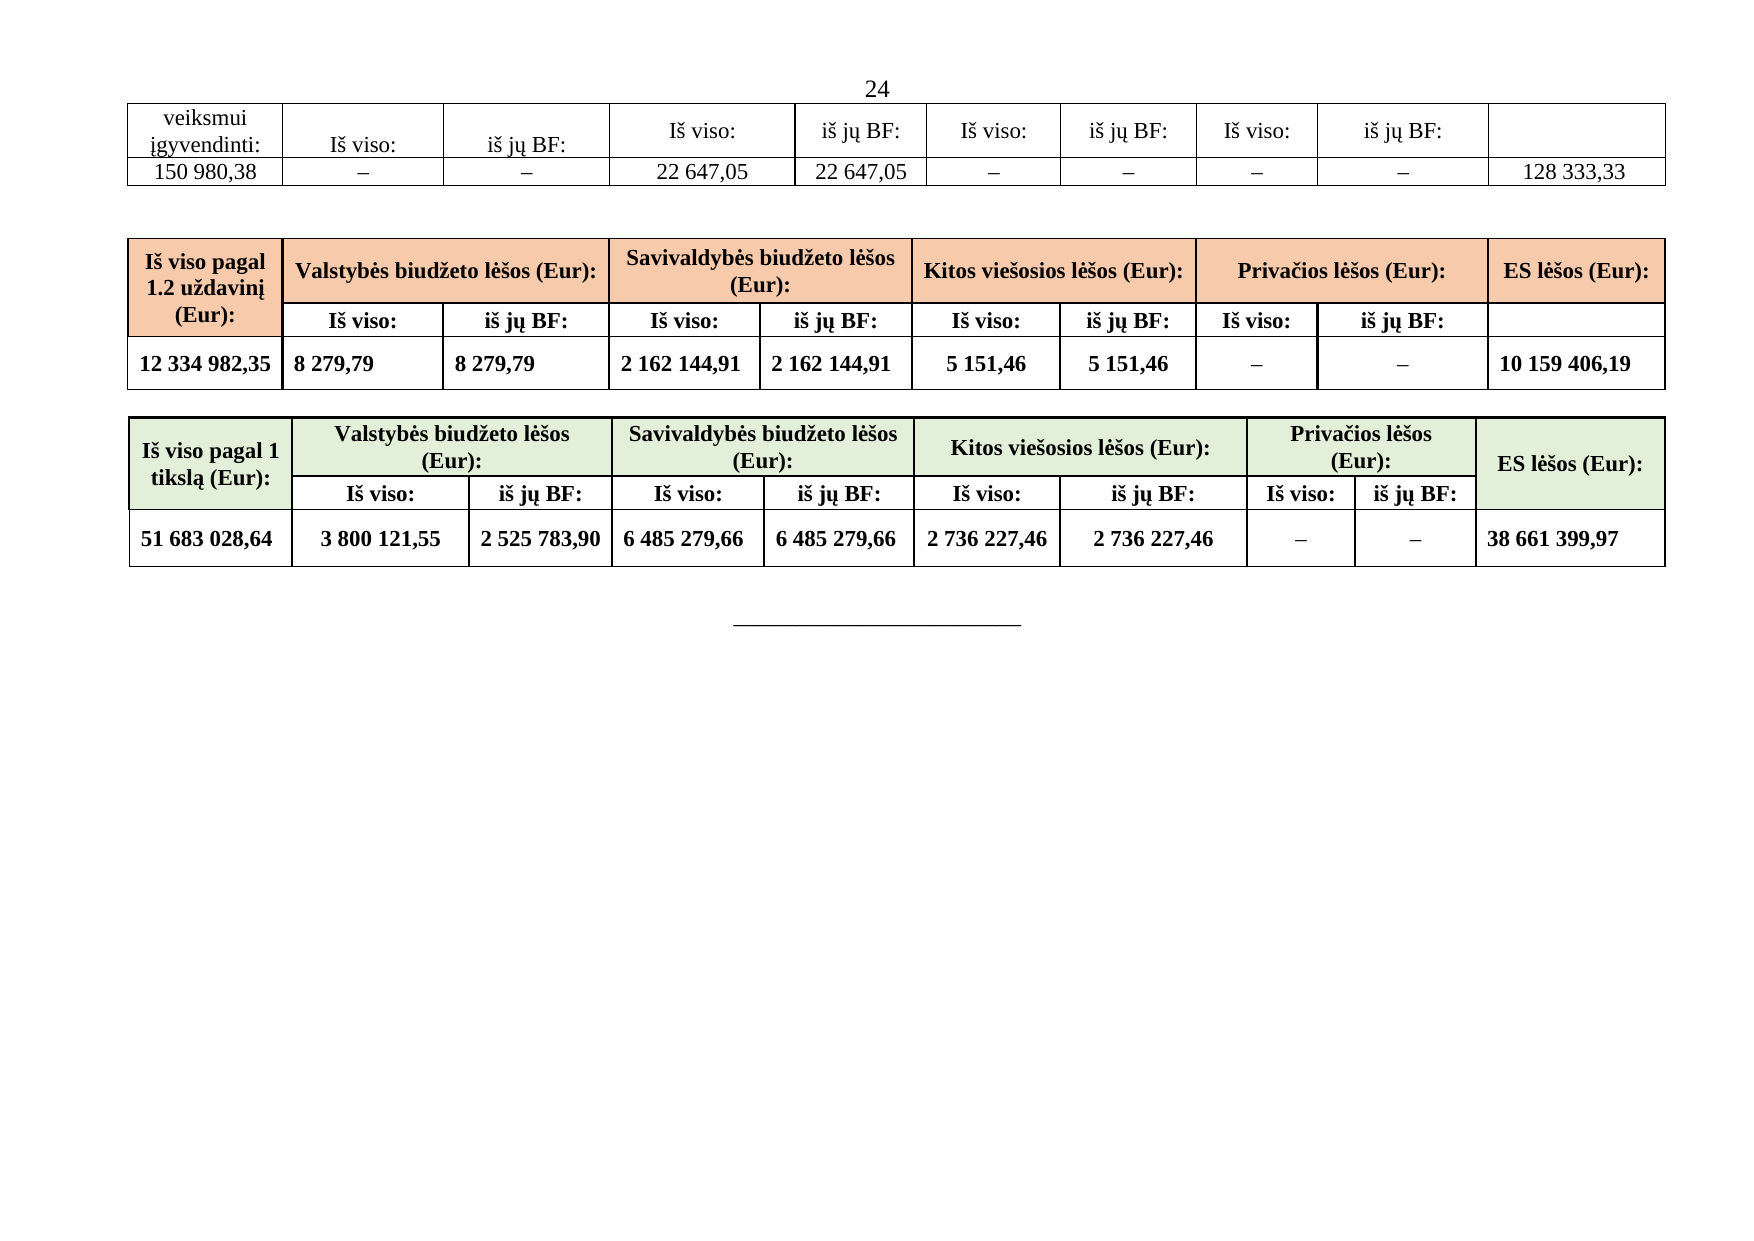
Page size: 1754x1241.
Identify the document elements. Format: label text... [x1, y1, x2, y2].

table_header Iš viso pagal 1.2 uždavinį (Eur): [129, 239, 281, 336]
table_cell – [1356, 510, 1475, 566]
table_cell 22 647,05 [610, 158, 794, 184]
table_cell 5 151,46 [913, 337, 1059, 389]
table_cell Iš viso: [610, 104, 794, 157]
table_header Valstybės biudžeto lėšos (Eur): [284, 239, 608, 302]
table_cell iš jų BF: [1061, 477, 1246, 509]
table_cell 5 151,46 [1061, 337, 1195, 389]
table_cell 51 683 028,64 [130, 510, 291, 566]
table_cell [1489, 304, 1664, 336]
table_cell 128 333,33 [1489, 158, 1665, 184]
table_cell Iš viso: [284, 304, 442, 336]
table_header Savivaldybės biudžeto lėšos (Eur): [610, 239, 911, 302]
table_header ES lėšos (Eur): [1477, 419, 1664, 509]
table_cell iš jų BF: [1356, 477, 1475, 509]
table_cell Iš viso: [293, 477, 468, 509]
table_cell – [283, 158, 443, 184]
table_cell iš jų BF: [761, 304, 911, 336]
table_cell – [1061, 158, 1196, 184]
table_cell 2 525 783,90 [470, 510, 611, 566]
table_cell Iš viso: [283, 104, 443, 157]
table_cell – [1319, 337, 1487, 389]
text _______________________ [118, 600, 1636, 629]
table_header Valstybės biudžeto lėšos (Eur): [293, 419, 611, 475]
table_cell [129, 567, 292, 600]
table_cell – [1248, 510, 1354, 566]
table_cell 2 162 144,91 [761, 337, 911, 389]
table_cell iš jų BF: [1061, 304, 1195, 336]
table_cell 2 162 144,91 [610, 337, 759, 389]
table_cell 2 736 227,46 [915, 510, 1059, 566]
table_cell iš jų BF: [1061, 104, 1196, 157]
table_cell Iš viso: [610, 304, 759, 336]
table_cell 8 279,79 [444, 337, 608, 389]
table_cell – [1197, 337, 1316, 389]
table_header ES lėšos (Eur): [1489, 239, 1664, 302]
table_cell [1489, 104, 1665, 157]
table_cell [1247, 567, 1355, 600]
table_cell – [1197, 158, 1317, 184]
table_cell 6 485 279,66 [613, 510, 763, 566]
table_cell 22 647,05 [796, 158, 926, 184]
table_cell [1060, 567, 1247, 600]
table_cell Iš viso: [913, 304, 1059, 336]
table_cell iš jų BF: [1319, 304, 1487, 336]
table_cell 10 159 406,19 [1489, 337, 1664, 389]
table_cell – [927, 158, 1060, 184]
table_cell [292, 567, 469, 600]
table_cell Iš viso: [1197, 304, 1316, 336]
table_header Privačios lėšos (Eur): [1248, 419, 1475, 475]
table_cell iš jų BF: [444, 304, 608, 336]
table_cell 38 661 399,97 [1477, 510, 1664, 566]
table_cell iš jų BF: [470, 477, 611, 509]
table_header Privačios lėšos (Eur): [1197, 239, 1487, 302]
table_cell – [1318, 158, 1488, 184]
table_cell 12 334 982,35 [128, 337, 281, 389]
table_cell [1476, 567, 1665, 600]
table_cell Iš viso: [1248, 477, 1354, 509]
table_cell [764, 567, 914, 600]
table_cell 8 279,79 [284, 337, 442, 389]
table_cell Iš viso: [915, 477, 1059, 509]
table_cell 6 485 279,66 [765, 510, 913, 566]
table_cell iš jų BF: [796, 104, 926, 157]
table_cell [914, 567, 1060, 600]
table_cell veiksmui įgyvendinti: [128, 104, 282, 157]
table_cell Iš viso: [1197, 104, 1317, 157]
table_header Iš viso pagal 1 tikslą (Eur): [130, 419, 291, 509]
table_header Kitos viešosios lėšos (Eur): [915, 419, 1246, 475]
table_cell 150 980,38 [128, 158, 282, 184]
table_cell [1355, 567, 1476, 600]
table_cell iš jų BF: [1318, 104, 1488, 157]
table_cell 3 800 121,55 [293, 510, 468, 566]
table_cell [469, 567, 612, 600]
table_cell Iš viso: [927, 104, 1060, 157]
table_header Savivaldybės biudžeto lėšos (Eur): [613, 419, 913, 475]
table_cell 2 736 227,46 [1061, 510, 1246, 566]
table_cell Iš viso: [613, 477, 763, 509]
table_cell [612, 567, 764, 600]
table_header Kitos viešosios lėšos (Eur): [913, 239, 1195, 302]
table_cell iš jų BF: [765, 477, 913, 509]
table_cell – [444, 158, 609, 184]
table_cell iš jų BF: [444, 104, 609, 157]
